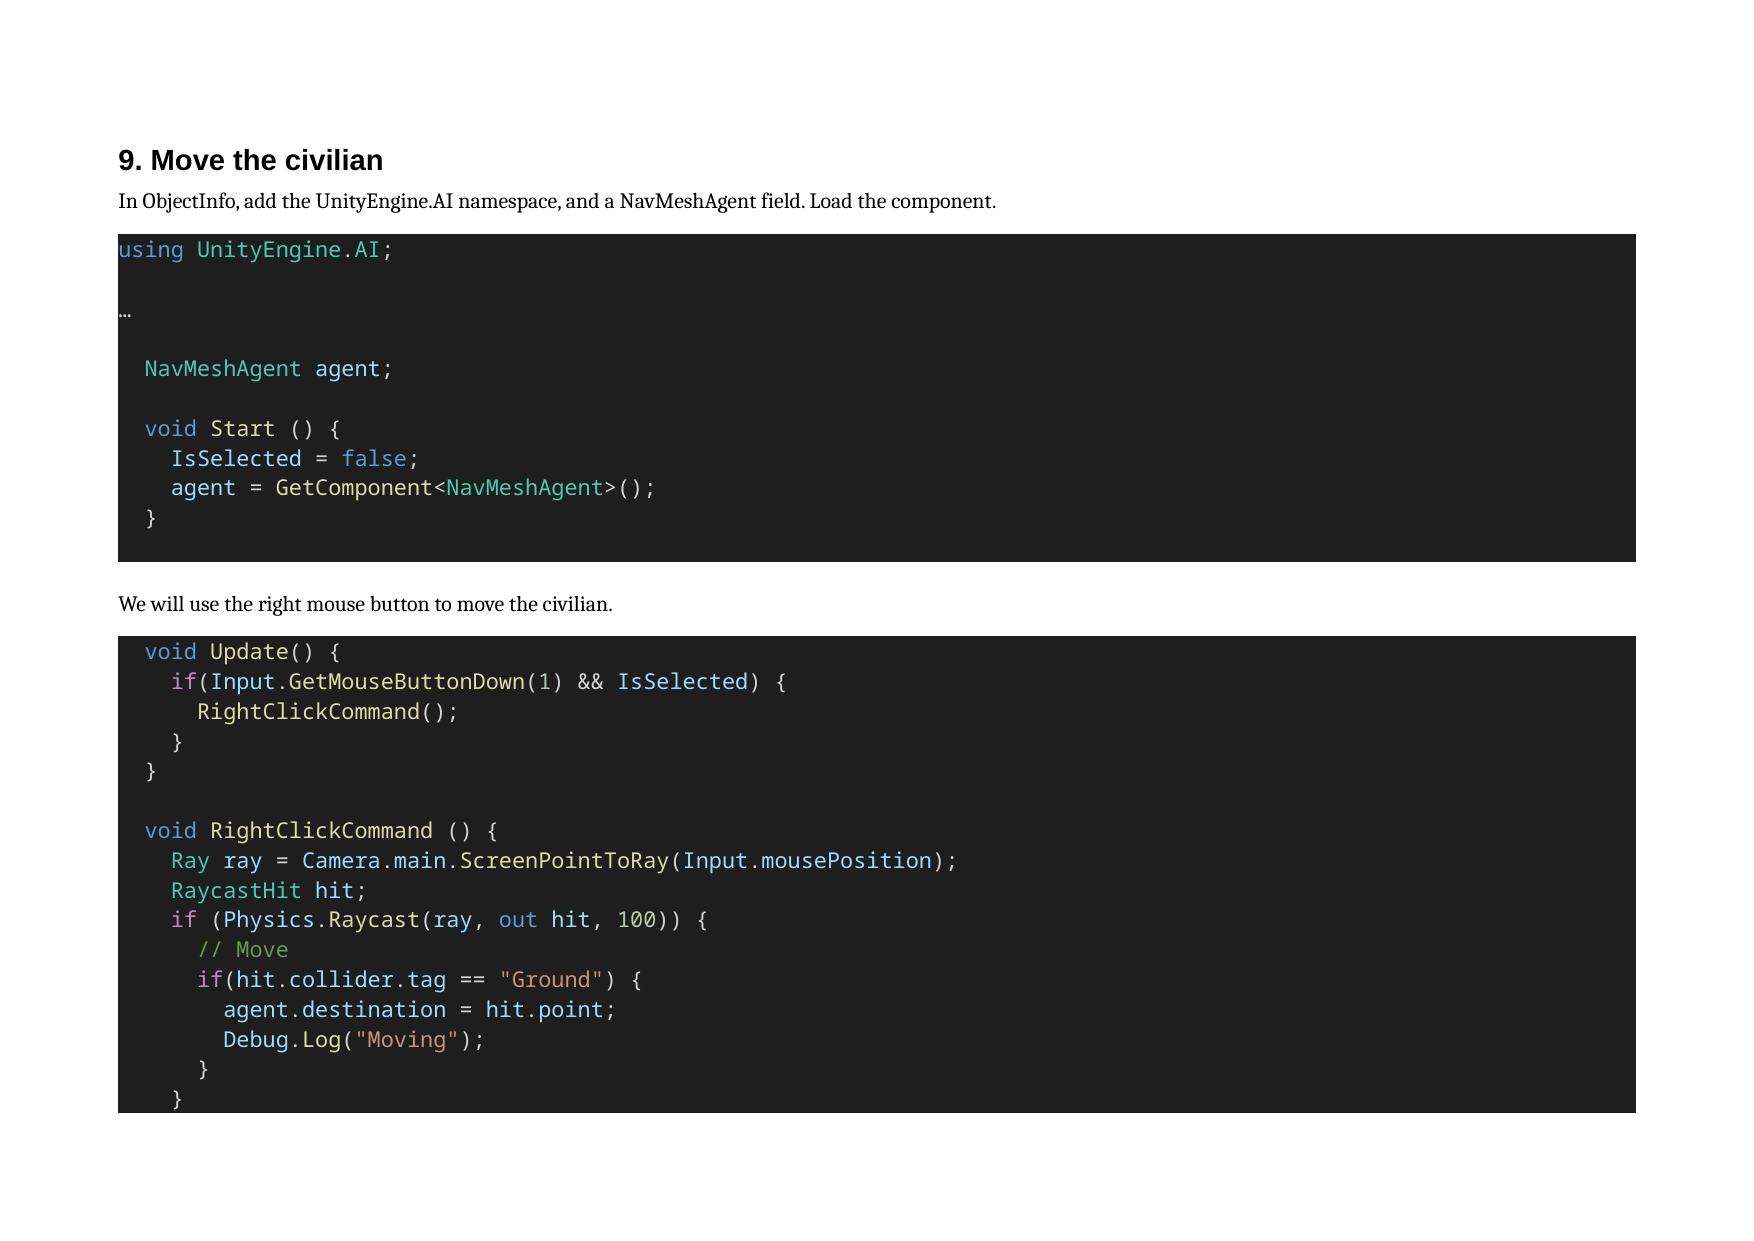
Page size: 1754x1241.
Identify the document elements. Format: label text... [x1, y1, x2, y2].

text void Start () { [118, 413, 1636, 442]
text agent.destination = hit.point; [118, 994, 1636, 1023]
text NavMeshAgent agent; [118, 353, 1636, 383]
text // Move [118, 934, 1636, 964]
text } [118, 755, 1636, 785]
text RaycastHit hit; [118, 874, 1636, 904]
text if(hit.collider.tag == "Ground") { [118, 964, 1636, 994]
text Ray ray = Camera.main.ScreenPointToRay(Input.mousePosition); [118, 845, 1636, 874]
text if (Physics.Raycast(ray, out hit, 100)) { [118, 904, 1636, 934]
subtitle 9. Move the civilian [118, 143, 1636, 177]
text } [118, 1053, 1636, 1083]
text } [118, 726, 1636, 755]
text … [118, 293, 1636, 323]
text IsSelected = false; [118, 442, 1636, 472]
text Debug.Log("Moving"); [118, 1023, 1636, 1053]
text using UnityEngine.AI; [118, 234, 1636, 264]
text We will use the right mouse button to move the civilian. [118, 591, 1636, 617]
text RightClickCommand(); [118, 696, 1636, 726]
text } [118, 1083, 1636, 1113]
text void Update() { [118, 636, 1636, 666]
text if(Input.GetMouseButtonDown(1) && IsSelected) { [118, 666, 1636, 696]
text In ObjectInfo, add the UnityEngine.AI namespace, and a NavMeshAgent field. Load the component. [118, 189, 1636, 214]
text void RightClickCommand () { [118, 815, 1636, 845]
text agent = GetComponent<NavMeshAgent>(); [118, 472, 1636, 502]
text } [118, 502, 1636, 532]
